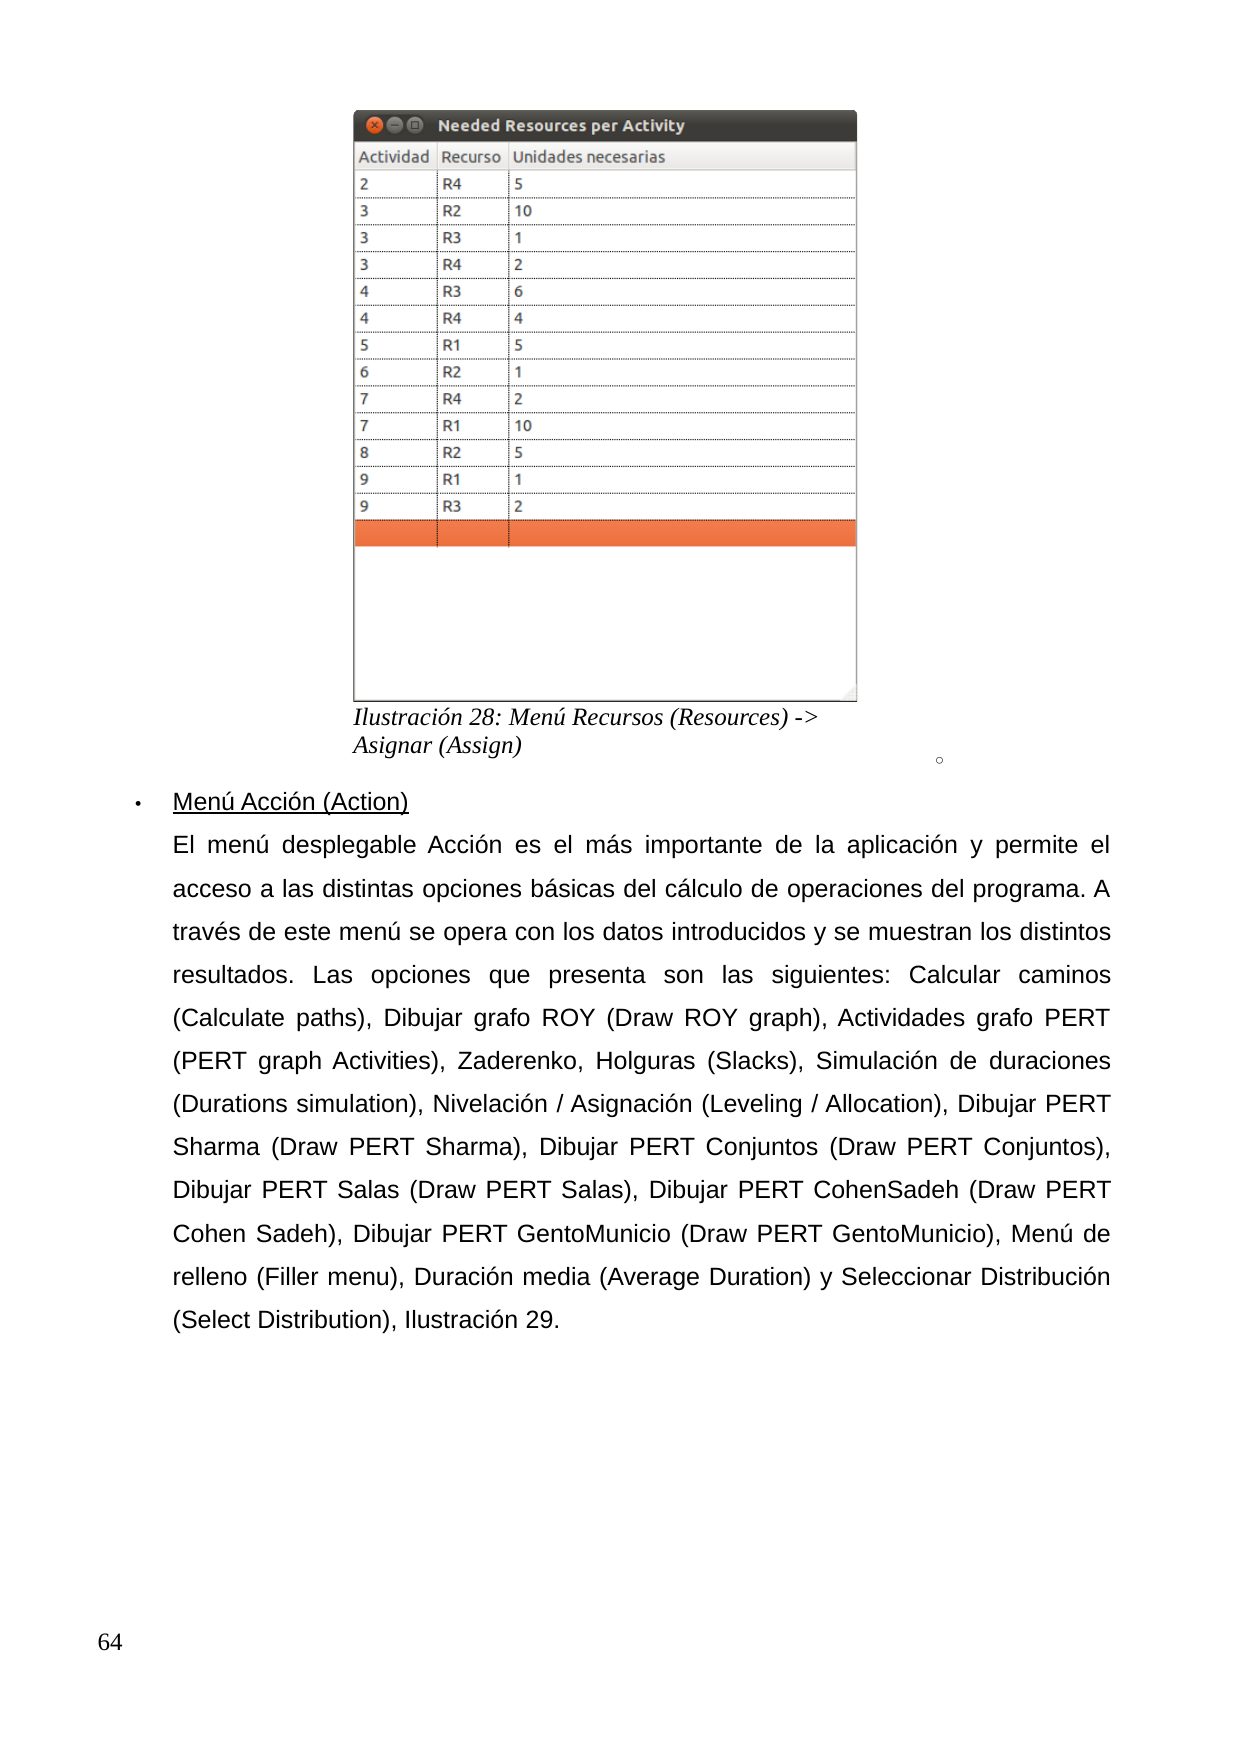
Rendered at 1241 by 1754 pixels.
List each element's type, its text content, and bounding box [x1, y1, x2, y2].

picture [353, 110, 858, 702]
list Menú Acción (Action) [135, 787, 1113, 816]
list El menú desplegable Acción es el más importante de la aplicación y permite el acceso a las distintas opciones básicas del cálculo de operaciones del programa. A través de este menú se opera con los datos introducidos y se muestran los distintos resultados. Las opciones que presenta son las siguientes: Calcular caminos (Calculate paths), Dibujar grafo ROY (Draw ROY graph), Actividades grafo PERT (PERT graph Activities), Zaderenko, Holguras (Slacks), Simulación de duraciones (Durations simulation), Nivelación / Asignación (Leveling / Allocation), Dibujar PERT Sharma (Draw PERT Sharma), Dibujar PERT Conjuntos (Draw PERT Conjuntos), Dibujar PERT Salas (Draw PERT Salas), Dibujar PERT CohenSadeh (Draw PERT Cohen Sadeh), Dibujar PERT GentoMunicio (Draw PERT GentoMunicio), Menú de relleno (Filler menu), Duración media (Average Duration) y Seleccionar Distribución (Select Distribution), Ilustración 29. [135, 831, 1113, 1334]
text Ilustración 28: Menú Recursos (Resources) -> Asignar (Assign) [353, 702, 857, 759]
